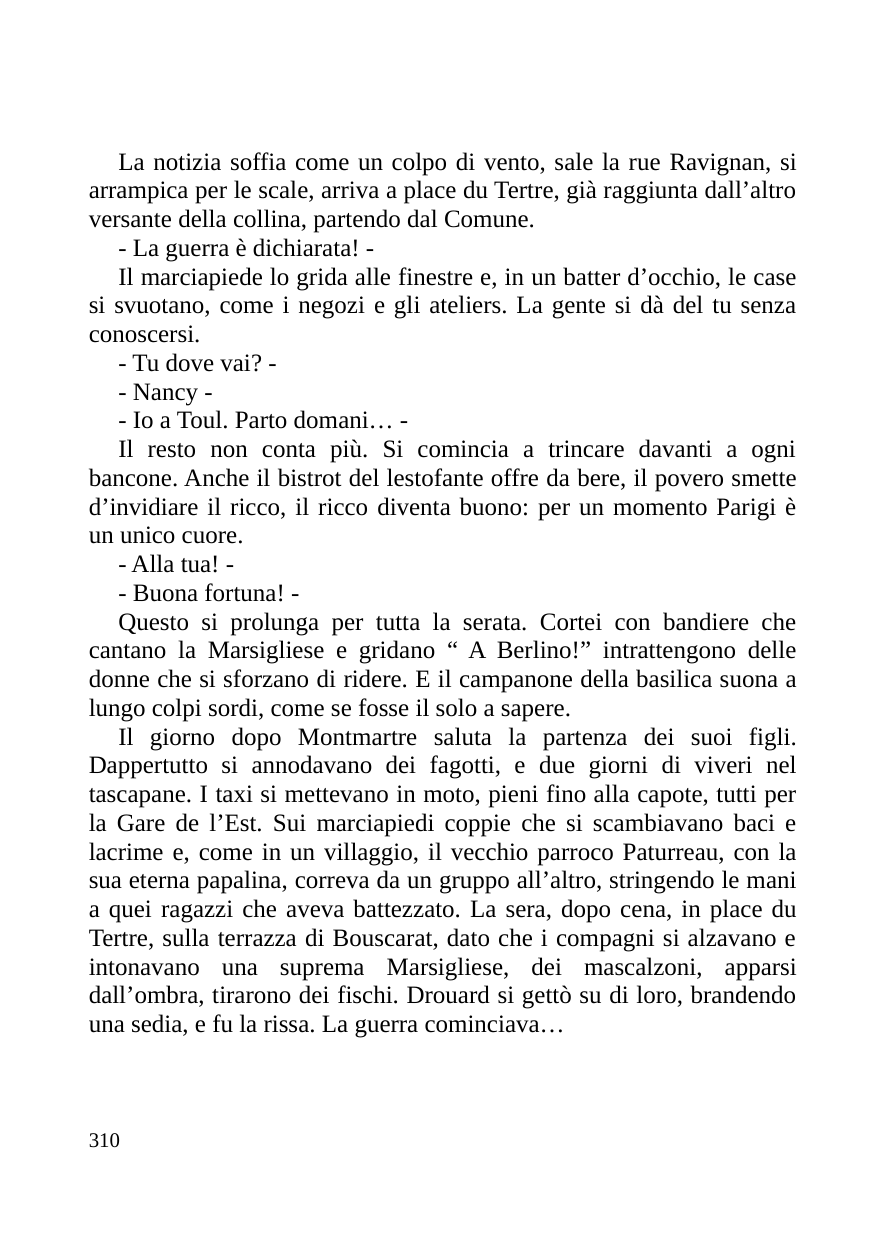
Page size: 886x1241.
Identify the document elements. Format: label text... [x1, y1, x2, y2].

text - Nancy - [88, 377, 797, 406]
text - Alla tua! - [88, 549, 797, 578]
text La notizia soffia come un colpo di vento, sale la rue Ravignan, si arrampica per le scale, arriva a place du Tertre, già raggiunta dall’altro versante della collina, partendo dal Comune. [88, 147, 797, 233]
text - Io a Toul. Parto domani… - [88, 406, 797, 434]
text Questo si prolunga per tutta la serata. Cortei con bandiere che cantano la Marsigliese e gridano “ A Berlino!” intrattengono delle donne che si sforzano di ridere. E il campanone della basilica suona a lungo colpi sordi, come se fosse il solo a sapere. [88, 607, 797, 722]
text Il marciapiede lo grida alle finestre e, in un batter d’occhio, le case si svuotano, come i negozi e gli ateliers. La gente si dà del tu senza conoscersi. [88, 262, 797, 348]
text - Buona fortuna! - [88, 578, 797, 607]
text - Tu dove vai? - [88, 348, 797, 377]
text Il resto non conta più. Si comincia a trincare davanti a ogni bancone. Anche il bistrot del lestofante offre da bere, il povero smette d’invidiare il ricco, il ricco diventa buono: per un momento Parigi è un unico cuore. [88, 434, 797, 549]
text - La guerra è dichiarata! - [88, 233, 797, 262]
text Il giorno dopo Montmartre saluta la partenza dei suoi figli. Dappertutto si annodavano dei fagotti, e due giorni di viveri nel tascapane. I taxi si mettevano in moto, pieni fino alla capote, tutti per la Gare de l’Est. Sui marciapiedi coppie che si scambiavano baci e lacrime e, come in un villaggio, il vecchio parroco Paturreau, con la sua eterna papalina, correva da un gruppo all’altro, stringendo le mani a quei ragazzi che aveva battezzato. La sera, dopo cena, in place du Tertre, sulla terrazza di Bouscarat, dato che i compagni si alzavano e intonavano una suprema Marsigliese, dei mascalzoni, apparsi dall’ombra, tirarono dei fischi. Drouard si gettò su di loro, brandendo una sedia, e fu la rissa. La guerra cominciava… [88, 722, 797, 1038]
